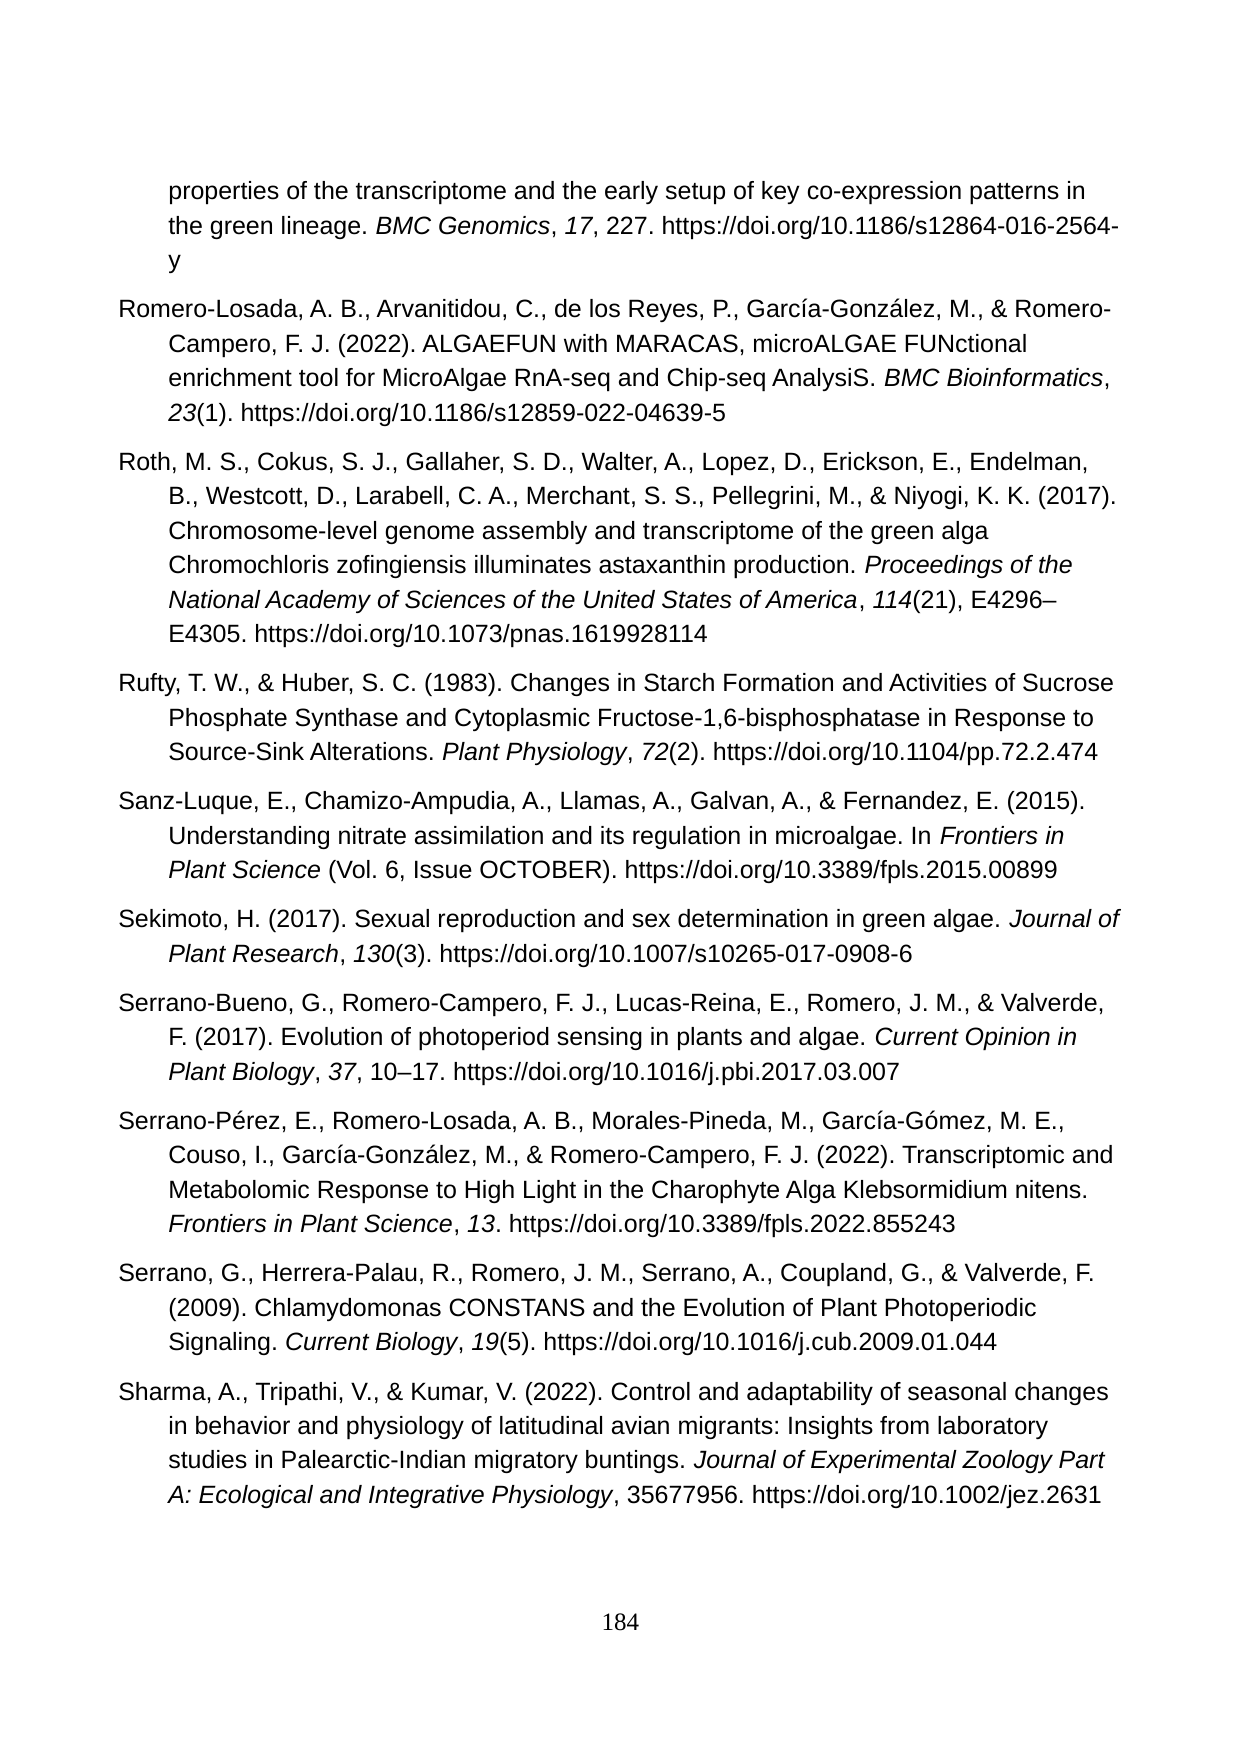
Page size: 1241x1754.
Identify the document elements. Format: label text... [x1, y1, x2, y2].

text Roth, M. S., Cokus, S. J., Gallaher, S. D., Walter, A., Lopez, D., Erickson, E., Endelman, B., Westcott, D., Larabell, C. A., Merchant, S. S., Pellegrini, M., & Niyogi, K. K. (2017). Chromosome-level genome assembly and transcriptome of the green alga Chromochloris zofingiensis illuminates astaxanthin production. Proceedings of the National Academy of Sciences of the United States of America, 114(21), E4296–E4305. https://doi.org/10.1073/pnas.1619928114 [118, 447, 1122, 648]
text properties of the transcriptome and the early setup of key co-expression patterns in the green lineage. BMC Genomics, 17, 227. https://doi.org/10.1186/s12864-016-2564-y [118, 176, 1122, 274]
text Serrano-Bueno, G., Romero-Campero, F. J., Lucas-Reina, E., Romero, J. M., & Valverde, F. (2017). Evolution of photoperiod sensing in plants and algae. Current Opinion in Plant Biology, 37, 10–17. https://doi.org/10.1016/j.pbi.2017.03.007 [118, 988, 1122, 1086]
text Sekimoto, H. (2017). Sexual reproduction and sex determination in green algae. Journal of Plant Research, 130(3). https://doi.org/10.1007/s10265-017-0908-6 [118, 904, 1122, 968]
text Sanz-Luque, E., Chamizo-Ampudia, A., Llamas, A., Galvan, A., & Fernandez, E. (2015). Understanding nitrate assimilation and its regulation in microalgae. In Frontiers in Plant Science (Vol. 6, Issue OCTOBER). https://doi.org/10.3389/fpls.2015.00899 [118, 786, 1122, 884]
text Serrano, G., Herrera-Palau, R., Romero, J. M., Serrano, A., Coupland, G., & Valverde, F. (2009). Chlamydomonas CONSTANS and the Evolution of Plant Photoperiodic Signaling. Current Biology, 19(5). https://doi.org/10.1016/j.cub.2009.01.044 [118, 1258, 1122, 1356]
text Rufty, T. W., & Huber, S. C. (1983). Changes in Starch Formation and Activities of Sucrose Phosphate Synthase and Cytoplasmic Fructose-1,6-bisphosphatase in Response to Source-Sink Alterations. Plant Physiology, 72(2). https://doi.org/10.1104/pp.72.2.474 [118, 668, 1122, 766]
text Serrano-Pérez, E., Romero-Losada, A. B., Morales-Pineda, M., García-Gómez, M. E., Couso, I., García-González, M., & Romero-Campero, F. J. (2022). Transcriptomic and Metabolomic Response to High Light in the Charophyte Alga Klebsormidium nitens. Frontiers in Plant Science, 13. https://doi.org/10.3389/fpls.2022.855243 [118, 1106, 1122, 1238]
text Sharma, A., Tripathi, V., & Kumar, V. (2022). Control and adaptability of seasonal changes in behavior and physiology of latitudinal avian migrants: Insights from laboratory studies in Palearctic-Indian migratory buntings. Journal of Experimental Zoology Part A: Ecological and Integrative Physiology, 35677956. https://doi.org/10.1002/jez.2631 [118, 1376, 1122, 1509]
text Romero-Losada, A. B., Arvanitidou, C., de los Reyes, P., García-González, M., & Romero-Campero, F. J. (2022). ALGAEFUN with MARACAS, microALGAE FUNctional enrichment tool for MicroAlgae RnA-seq and Chip-seq AnalysiS. BMC Bioinformatics, 23(1). https://doi.org/10.1186/s12859-022-04639-5 [118, 294, 1122, 427]
